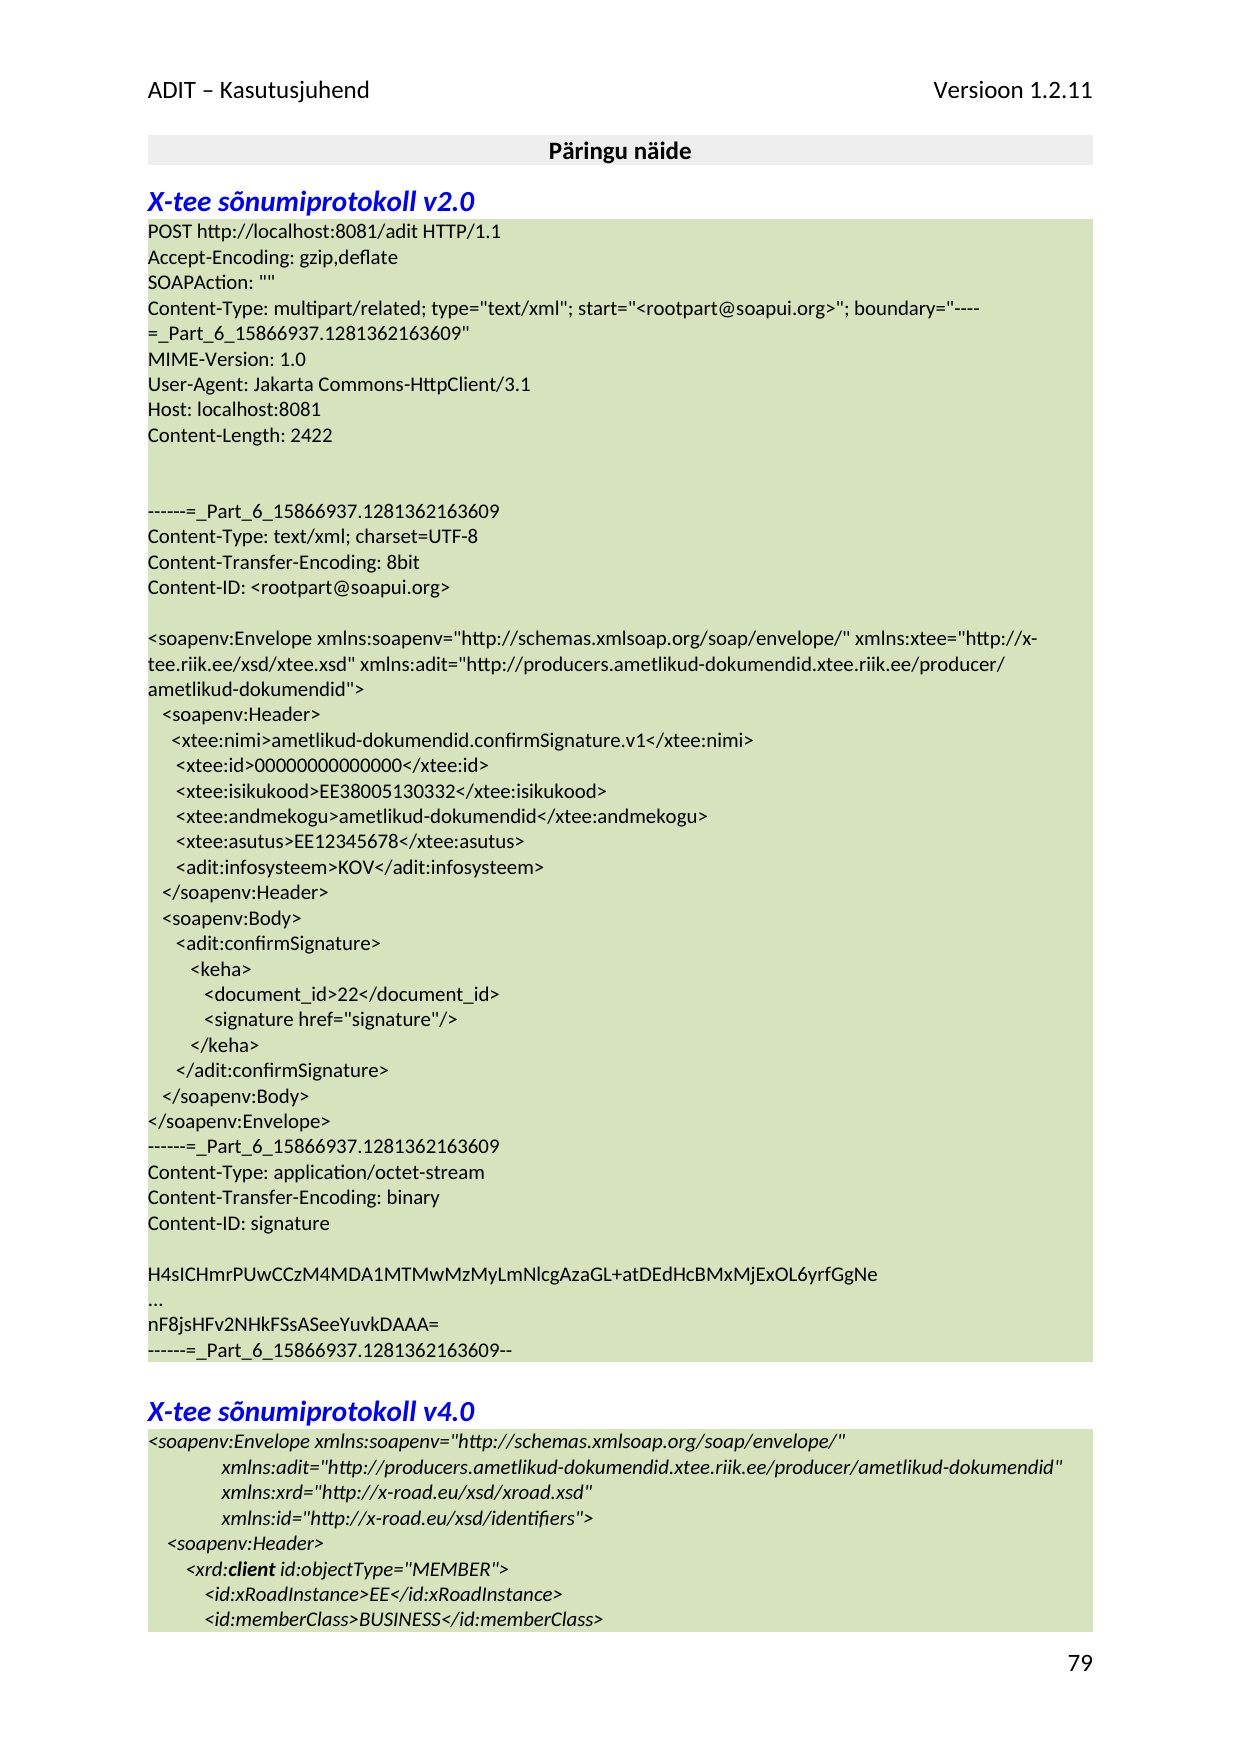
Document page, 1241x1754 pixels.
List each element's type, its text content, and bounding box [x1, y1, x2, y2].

text X-tee sõnumiprotokoll v2.0 [148, 183, 1093, 219]
text ------=_Part_6_15866937.1281362163609 [148, 1134, 1093, 1159]
text <id:memberClass>BUSINESS</id:memberClass> [148, 1607, 1093, 1632]
text Content-Type: text/xml; charset=UTF-8 [148, 524, 1093, 549]
text <signature href="signature"/> [148, 1007, 1093, 1032]
text <soapenv:Envelope xmlns:soapenv="http://schemas.xmlsoap.org/soap/envelope/" xmlns:xtee="http://x-tee.riik.ee/xsd/xtee.xsd" xmlns:adit="http://producers.ametlikud-dokumendid.xtee.riik.ee/producer/ametlikud-dokumendid"> [148, 625, 1093, 702]
text <xtee:asutus>EE12345678</xtee:asutus> [148, 829, 1093, 854]
text Päringu näide [148, 135, 1093, 165]
text </soapenv:Header> [148, 879, 1093, 905]
text </soapenv:Body> [148, 1083, 1093, 1108]
text xmlns:id="http://x-road.eu/xsd/identifiers"> [148, 1505, 1093, 1530]
text </adit:confirmSignature> [148, 1057, 1093, 1083]
text Accept-Encoding: gzip,deflate [148, 244, 1093, 269]
text <xtee:isikukood>EE38005130332</xtee:isikukood> [148, 778, 1093, 803]
text H4sICHmrPUwCCzM4MDA1MTMwMzMyLmNlcgAzaGL+atDEdHcBMxMjExOL6yrfGgNe [148, 1261, 1093, 1286]
text Content-Type: multipart/related; type="text/xml"; start="<rootpart@soapui.org>"; boundary="----=_Part_6_15866937.1281362163609" [148, 295, 1093, 346]
text Content-ID: signature [148, 1210, 1093, 1235]
text Host: localhost:8081 [148, 397, 1093, 422]
text <xtee:andmekogu>ametlikud-dokumendid</xtee:andmekogu> [148, 803, 1093, 829]
text xmlns:adit="http://producers.ametlikud-dokumendid.xtee.riik.ee/producer/ametlikud-dokumendid" [148, 1454, 1093, 1479]
text Content-ID: <rootpart@soapui.org> [148, 574, 1093, 600]
text <soapenv:Envelope xmlns:soapenv="http://schemas.xmlsoap.org/soap/envelope/" [148, 1429, 1093, 1454]
text <id:xRoadInstance>EE</id:xRoadInstance> [148, 1581, 1093, 1607]
text Content-Transfer-Encoding: binary [148, 1184, 1093, 1210]
text X-tee sõnumiprotokoll v4.0 [148, 1393, 1093, 1429]
text <adit:confirmSignature> [148, 930, 1093, 956]
text Content-Transfer-Encoding: 8bit [148, 549, 1093, 574]
text ------=_Part_6_15866937.1281362163609-- [148, 1337, 1093, 1362]
text <adit:infosysteem>KOV</adit:infosysteem> [148, 854, 1093, 879]
text POST http://localhost:8081/adit HTTP/1.1 [148, 219, 1093, 244]
text User-Agent: Jakarta Commons-HttpClient/3.1 [148, 371, 1093, 397]
text <xtee:nimi>ametlikud-dokumendid.confirmSignature.v1</xtee:nimi> [148, 727, 1093, 752]
text Content-Length: 2422 [148, 422, 1093, 447]
text ------=_Part_6_15866937.1281362163609 [148, 498, 1093, 524]
text <soapenv:Header> [148, 1530, 1093, 1556]
text </keha> [148, 1032, 1093, 1057]
text <soapenv:Body> [148, 905, 1093, 930]
text <document_id>22</document_id> [148, 981, 1093, 1007]
text ... [148, 1286, 1093, 1312]
text <keha> [148, 956, 1093, 981]
text <soapenv:Header> [148, 702, 1093, 727]
text <xrd:client id:objectType="MEMBER"> [148, 1556, 1093, 1581]
text xmlns:xrd="http://x-road.eu/xsd/xroad.xsd" [148, 1479, 1093, 1505]
text nF8jsHFv2NHkFSsASeeYuvkDAAA= [148, 1312, 1093, 1337]
text Content-Type: application/octet-stream [148, 1159, 1093, 1184]
text </soapenv:Envelope> [148, 1108, 1093, 1134]
text MIME-Version: 1.0 [148, 346, 1093, 371]
text <xtee:id>00000000000000</xtee:id> [148, 752, 1093, 778]
text SOAPAction: "" [148, 269, 1093, 295]
